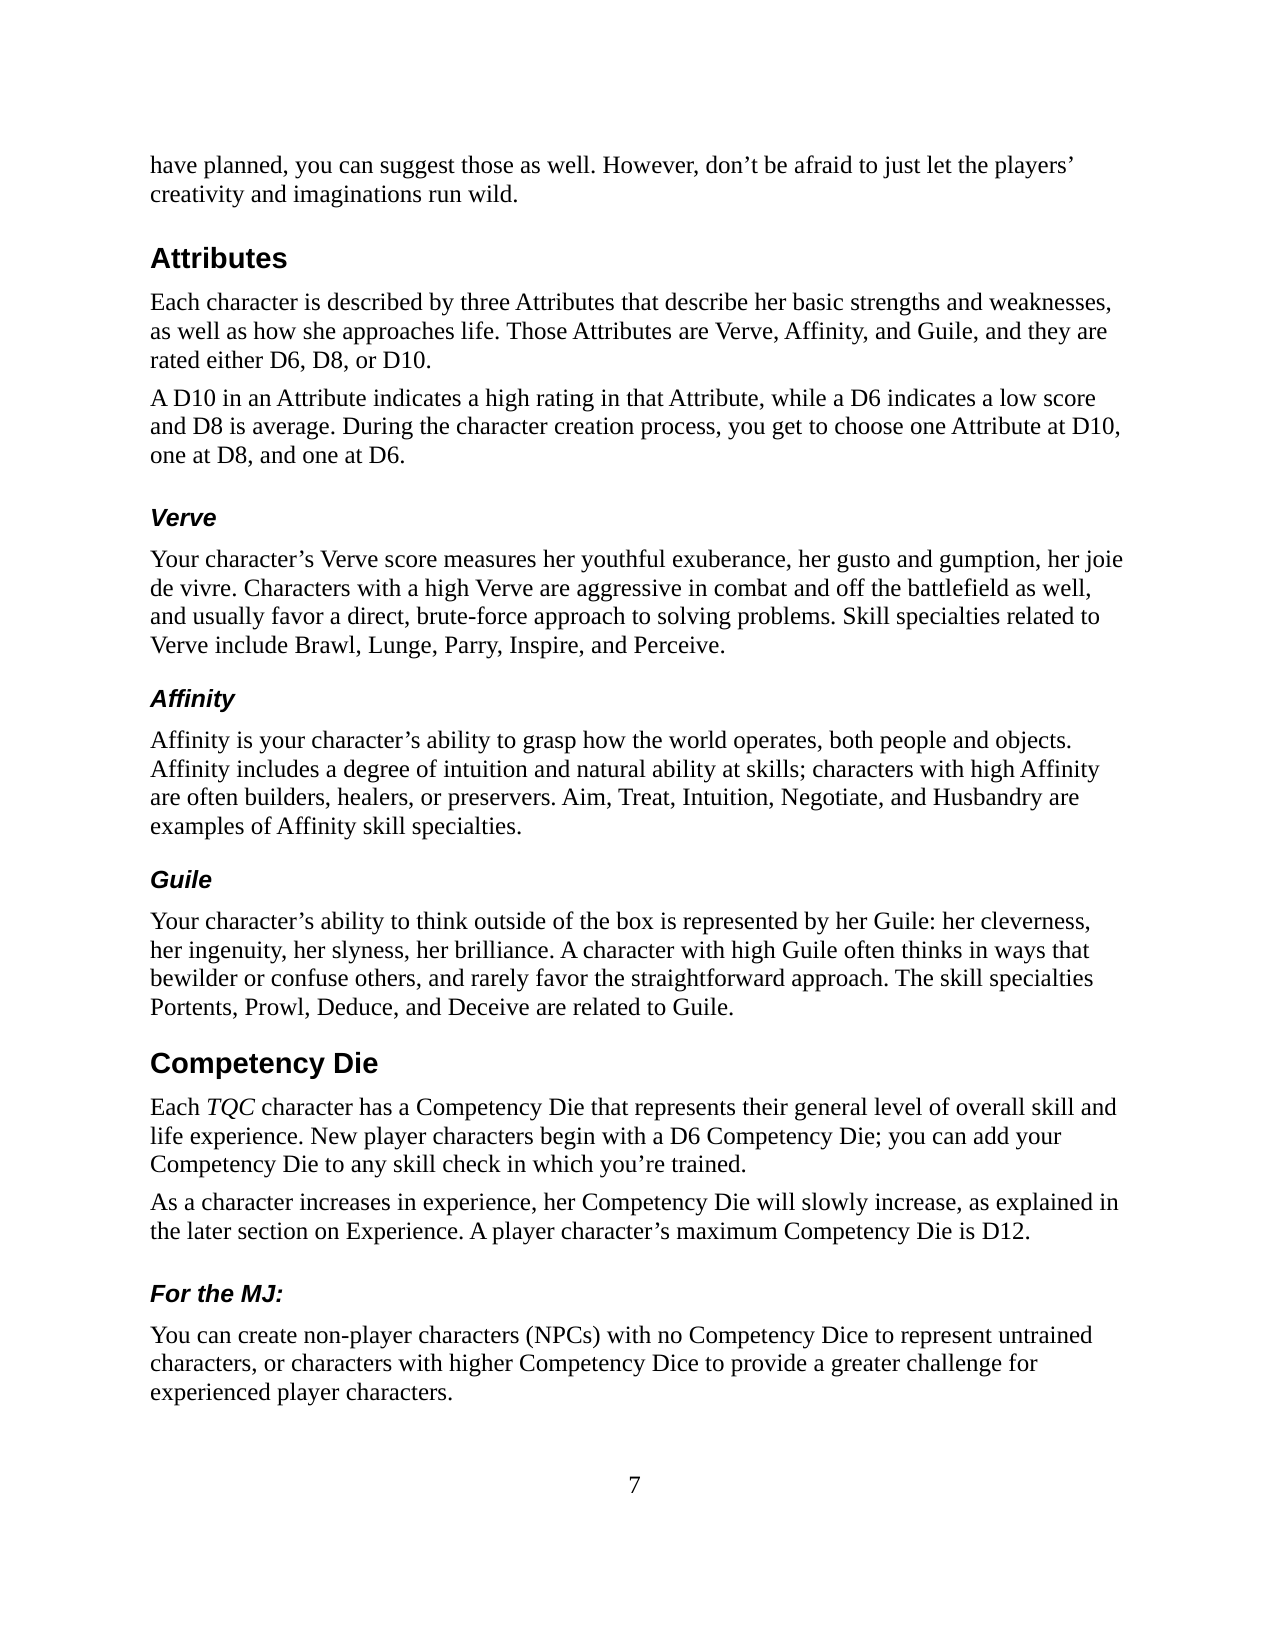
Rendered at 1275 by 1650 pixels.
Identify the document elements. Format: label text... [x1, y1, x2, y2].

text have planned, you can suggest those as well. However, don’t be afraid to just let the players’ creativity and imaginations run wild. [150, 150, 1125, 207]
text Each TQC character has a Competency Die that represents their general level of overall skill and life experience. New player characters begin with a D6 Competency Die; you can add your Competency Die to any skill check in which you’re trained. [150, 1092, 1125, 1178]
subtitle For the MJ: [150, 1279, 1125, 1307]
subtitle Verve [150, 503, 1125, 531]
subtitle Guile [150, 865, 1125, 893]
text Your character’s ability to think outside of the box is represented by her Guile: her cleverness, her ingenuity, her slyness, her brilliance. A character with high Guile often thinks in ways that bewilder or confuse others, and rarely favor the straightforward approach. The skill specialties Portents, Prowl, Deduce, and Deceive are related to Guile. [150, 906, 1125, 1021]
text Each character is described by three Attributes that describe her basic strengths and weaknesses, as well as how she approaches life. Those Attributes are Verve, Affinity, and Guile, and they are rated either D6, D8, or D10. [150, 287, 1125, 374]
text A D10 in an Attribute indicates a high rating in that Attribute, while a D6 indicates a low score and D8 is average. During the character creation process, you get to choose one Attribute at D10, one at D8, and one at D6. [150, 383, 1125, 469]
text As a character increases in experience, her Competency Die will slowly increase, as explained in the later section on Experience. A player character’s maximum Competency Die is D12. [150, 1187, 1125, 1245]
text Affinity is your character’s ability to grasp how the world operates, both people and objects. Affinity includes a degree of intuition and natural ability at skills; characters with high Affinity are often builders, healers, or preservers. Aim, Treat, Intuition, Negotiate, and Husbandry are examples of Affinity skill specialties. [150, 725, 1125, 840]
subtitle Competency Die [150, 1046, 1125, 1079]
subtitle Attributes [150, 241, 1125, 275]
subtitle Affinity [150, 684, 1125, 712]
text You can create non-player characters (NPCs) with no Competency Dice to represent untrained characters, or characters with higher Competency Dice to provide a greater challenge for experienced player characters. [150, 1320, 1125, 1406]
text Your character’s Verve score measures her youthful exuberance, her gusto and gumption, her joie de vivre. Characters with a high Verve are aggressive in combat and off the battlefield as well, and usually favor a direct, brute-force approach to solving problems. Skill specialties related to Verve include Brawl, Lunge, Parry, Inspire, and Perceive. [150, 544, 1125, 659]
